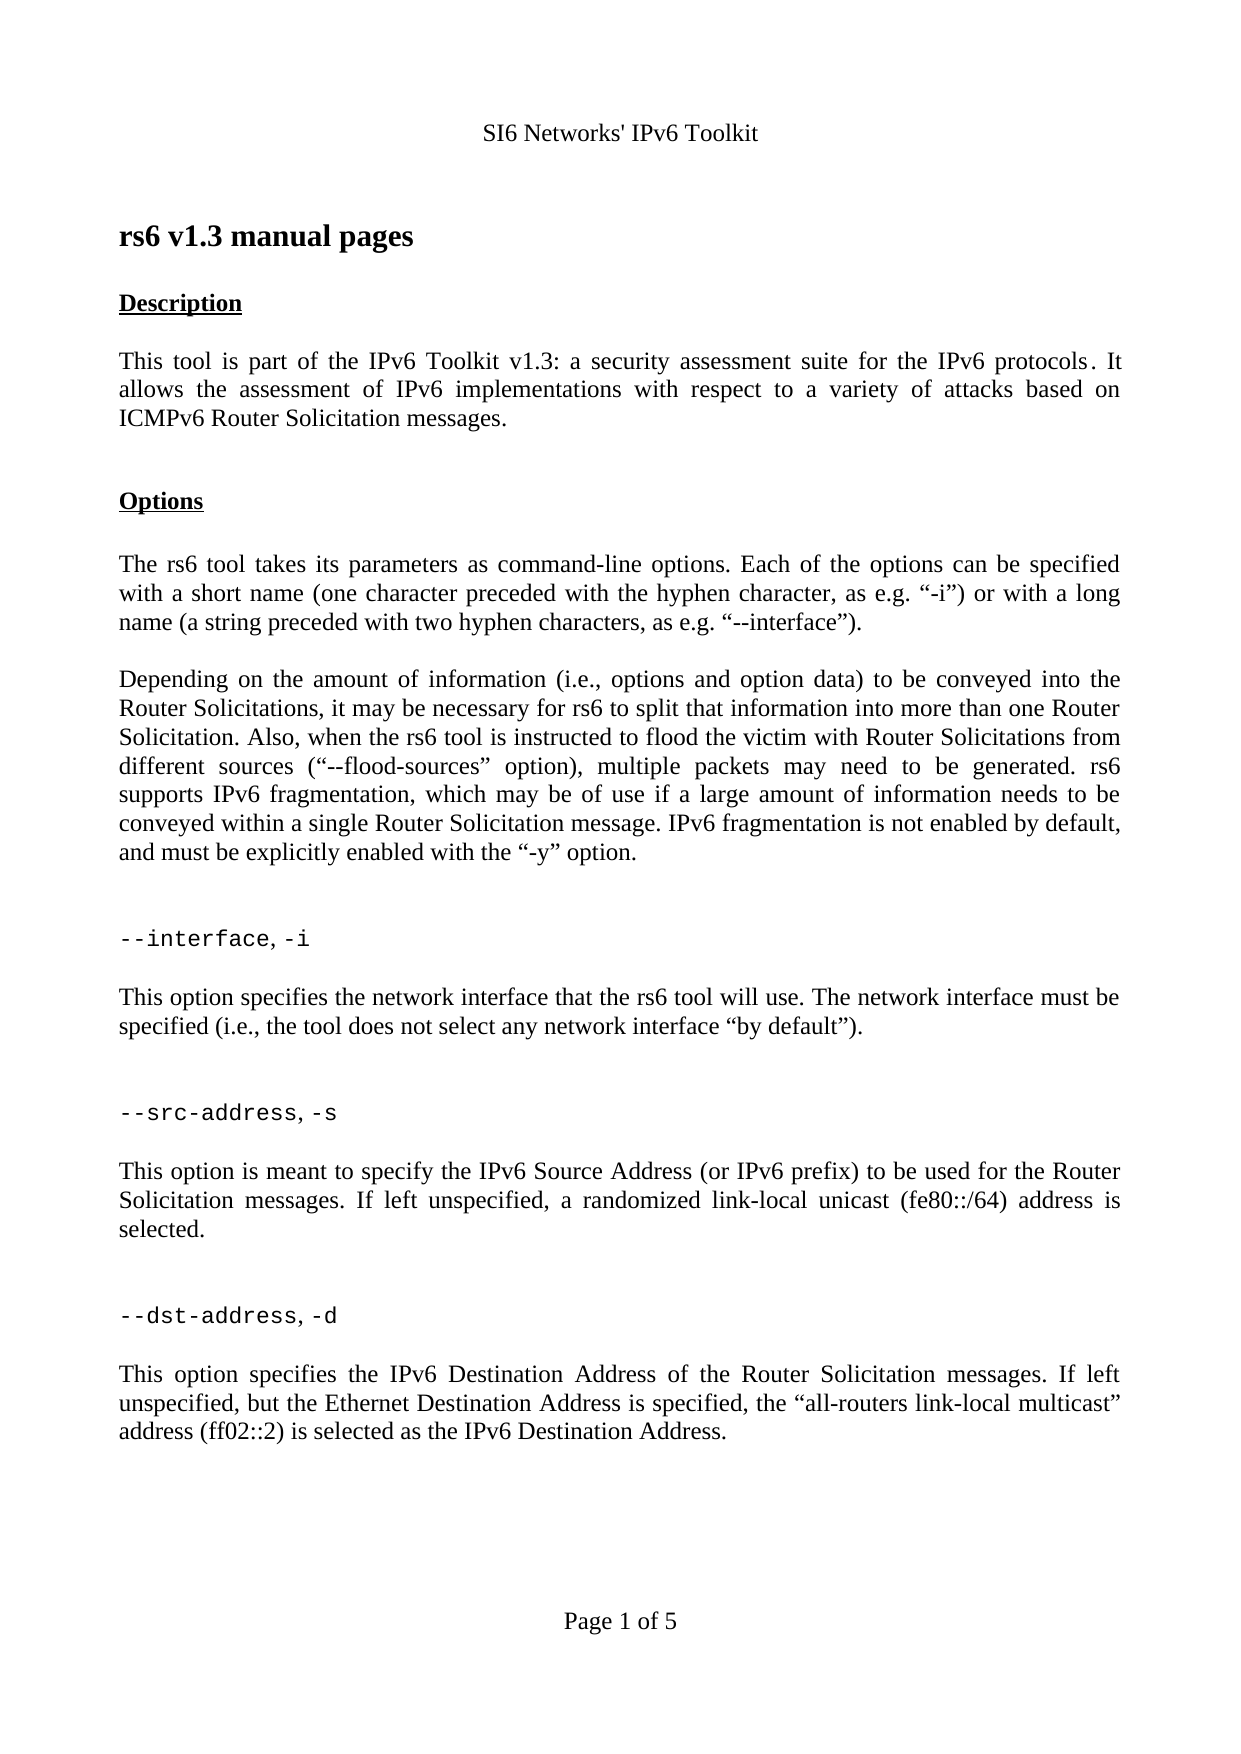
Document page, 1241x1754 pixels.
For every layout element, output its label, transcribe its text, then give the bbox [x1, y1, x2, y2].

text Depending on the amount of information (i.e., options and option data) to be conveyed into the Router Solicitations, it may be necessary for rs6 to split that information into more than one Router Solicitation. Also, when the rs6 tool is instructed to flood the victim with Router Solicitations from different sources (“--flood-sources” option), multiple packets may need to be generated. rs6 supports IPv6 fragmentation, which may be of use if a large amount of information needs to be conveyed within a single Router Solicitation message. IPv6 fragmentation is not enabled by default, and must be explicitly enabled with the “-y” option. [118, 664, 1122, 866]
text This tool is part of the IPv6 Toolkit v1.3: a security assessment suite for the IPv6 protocols. It allows the assessment of IPv6 implementations with respect to a variety of attacks based on ICMPv6 Router Solicitation messages. [118, 346, 1122, 432]
text This option specifies the IPv6 Destination Address of the Router Solicitation messages. If left unspecified, but the Ethernet Destination Address is specified, the “all-routers link-local multicast” address (ff02::2) is selected as the IPv6 Destination Address. [118, 1359, 1122, 1445]
subtitle rs6 v1.3 manual pages [118, 217, 1122, 253]
text --dst-address, -d [118, 1300, 1122, 1330]
text --src-address, -s [118, 1097, 1122, 1127]
text --interface, -i [118, 923, 1122, 953]
text This option is meant to specify the IPv6 Source Address (or IPv6 prefix) to be used for the Router Solicitation messages. If left unspecified, a randomized link-local unicast (fe80::/64) address is selected. [118, 1156, 1122, 1242]
subtitle Options [118, 486, 1122, 514]
text The rs6 tool takes its parameters as command-line options. Each of the options can be specified with a short name (one character preceded with the hyphen character, as e.g. “-i”) or with a long name (a string preceded with two hyphen characters, as e.g. “--interface”). [118, 549, 1122, 636]
text This option specifies the network interface that the rs6 tool will use. The network interface must be specified (i.e., the tool does not select any network interface “by default”). [118, 982, 1122, 1040]
text Description [118, 288, 1122, 317]
